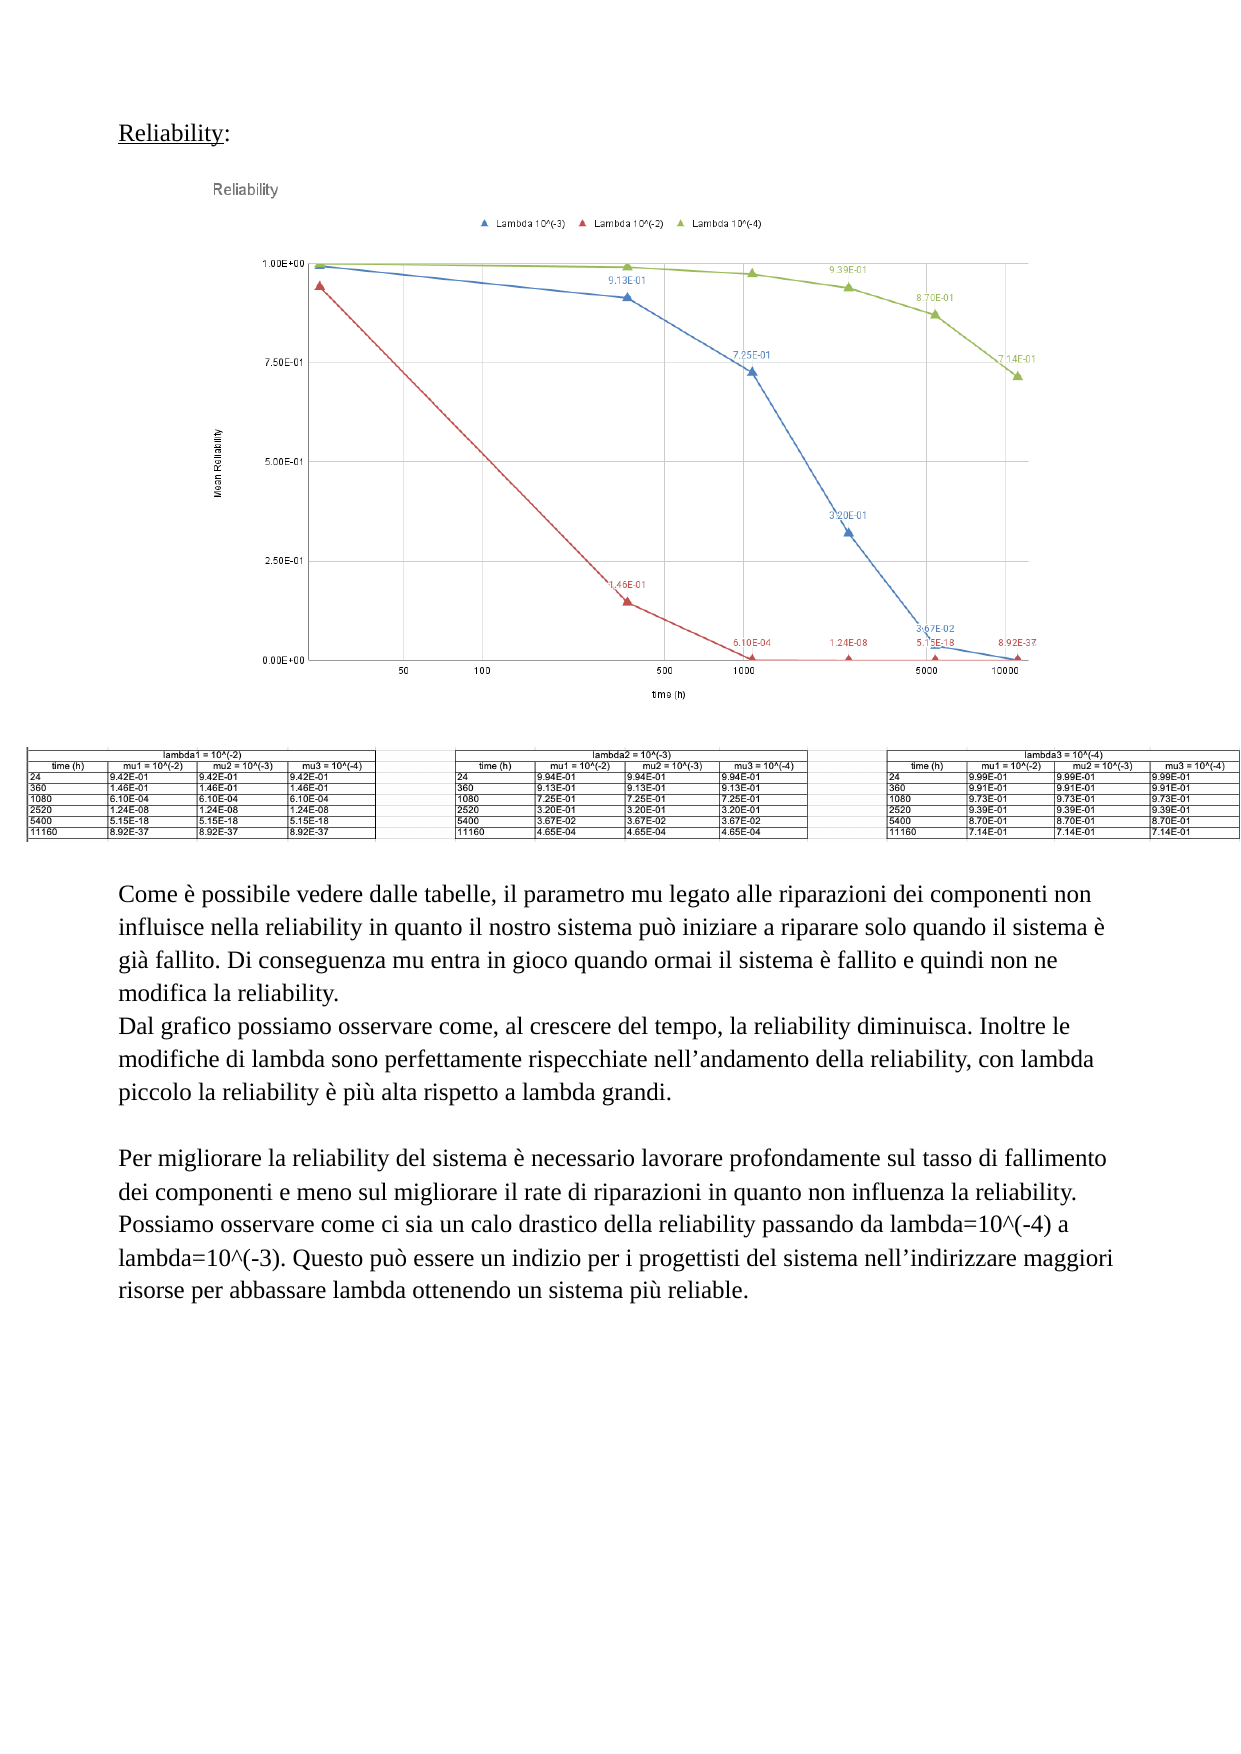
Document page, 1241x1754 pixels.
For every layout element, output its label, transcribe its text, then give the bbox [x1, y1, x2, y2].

text Come è possibile vedere dalle tabelle, il parametro mu legato alle riparazioni dei componenti non influisce nella reliability in quanto il nostro sistema può iniziare a riparare solo quando il sistema è già fallito. Di conseguenza mu entra in gioco quando ormai il sistema è fallito e quindi non ne modifica la reliability. [118, 879, 1122, 1007]
text Dal grafico possiamo osservare come, al crescere del tempo, la reliability diminuisca. Inoltre le modifiche di lambda sono perfettamente rispecchiate nell’andamento della reliability, con lambda piccolo la reliability è più alta rispetto a lambda grandi. [118, 1011, 1122, 1106]
text Reliability: [118, 118, 1122, 147]
text Per migliorare la reliability del sistema è necessario lavorare profondamente sul tasso di fallimento dei componenti e meno sul migliorare il rate di riparazioni in quanto non influenza la reliability. [118, 1143, 1122, 1205]
text Possiamo osservare come ci sia un calo drastico della reliability passando da lambda=10^(-4) a lambda=10^(-3). Questo può essere un indizio per i progettisti del sistema nell’indirizzare maggiori risorse per abbassare lambda ottenendo un sistema più reliable. [118, 1209, 1122, 1304]
